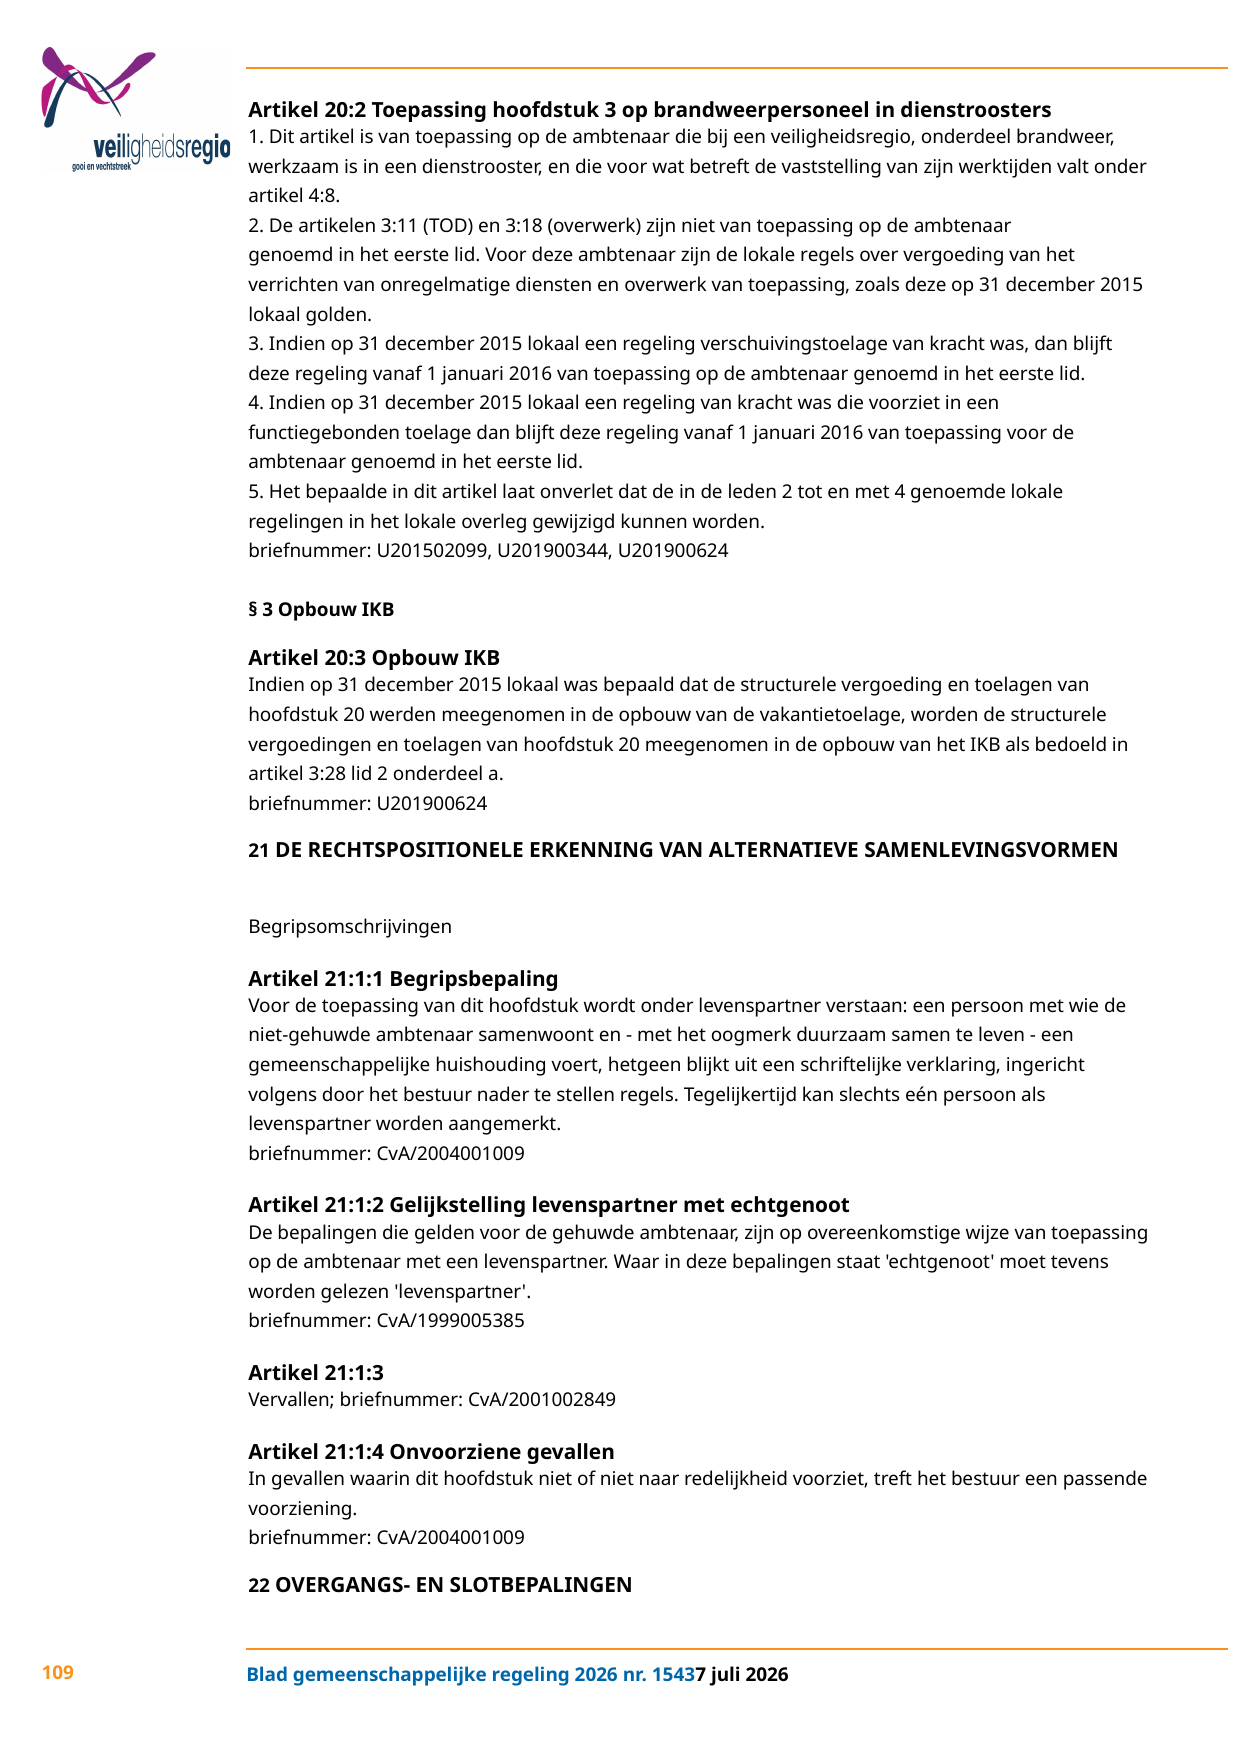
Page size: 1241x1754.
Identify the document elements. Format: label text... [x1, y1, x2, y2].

text In gevallen waarin dit hoofdstuk niet of niet naar redelijkheid voorziet, treft het bestuur een passende voorziening. [248, 1465, 1152, 1521]
text 4. Indien op 31 december 2015 lokaal een regeling van kracht was die voorziet in een functiegebonden toelage dan blijft deze regeling vanaf 1 januari 2016 van toepassing voor de ambtenaar genoemd in het eerste lid. [248, 389, 1152, 474]
text 2. De artikelen 3:11 (TOD) en 3:18 (overwerk) zijn niet van toepassing op de ambtenaar [248, 212, 1152, 238]
text 5. Het bepaalde in dit artikel laat onverlet dat de in de leden 2 tot en met 4 genoemde lokale regelingen in het lokale overleg gewijzigd kunnen worden. [248, 478, 1152, 533]
text 3. Indien op 31 december 2015 lokaal een regeling verschuivingstoelage van kracht was, dan blijft deze regeling vanaf 1 januari 2016 van toepassing op de ambtenaar genoemd in het eerste lid. [248, 330, 1152, 386]
text briefnummer: U201502099, U201900344, U201900624 [248, 537, 1152, 563]
text briefnummer: CvA/1999005385 [248, 1308, 1152, 1333]
text Artikel 20:3 Opbouw IKB [248, 643, 1152, 672]
text Artikel 21:1:4 Onvoorziene gevallen [248, 1437, 1152, 1465]
text briefnummer: U201900624 [248, 790, 1152, 816]
text Artikel 20:2 Toepassing hoofdstuk 3 op brandweerpersoneel in dienstroosters [248, 95, 1152, 123]
text Indien op 31 december 2015 lokaal was bepaald dat de structurele vergoeding en toelagen van hoofdstuk 20 werden meegenomen in de opbouw van de vakantietoelage, worden de structurele vergoedingen en toelagen van hoofdstuk 20 meegenomen in de opbouw van het IKB als bedoeld in artikel 3:28 lid 2 onderdeel a. [248, 672, 1152, 786]
text Begripsomschrijvingen [248, 913, 1152, 939]
text 21 DE RECHTSPOSITIONELE ERKENNING VAN ALTERNATIEVE SAMENLEVINGSVORMEN [248, 836, 1152, 864]
text 1. Dit artikel is van toepassing op de ambtenaar die bij een veiligheidsregio, onderdeel brandweer, werkzaam is in een dienstrooster, en die voor wat betreft de vaststelling van zijn werktijden valt onder artikel 4:8. [248, 123, 1152, 208]
text briefnummer: CvA/2004001009 [248, 1524, 1152, 1550]
picture [41, 47, 231, 172]
text Artikel 21:1:2 Gelijkstelling levenspartner met echtgenoot [248, 1190, 1152, 1219]
text De bepalingen die gelden voor de gehuwde ambtenaar, zijn op overeenkomstige wijze van toepassing op de ambtenaar met een levenspartner. Waar in deze bepalingen staat 'echtgenoot' moet tevens worden gelezen 'levenspartner'. [248, 1219, 1152, 1304]
text Artikel 21:1:3 [248, 1358, 1152, 1386]
text Artikel 21:1:1 Begripsbepaling [248, 964, 1152, 992]
text Voor de toepassing van dit hoofdstuk wordt onder levenspartner verstaan: een persoon met wie de niet-gehuwde ambtenaar samenwoont en - met het oogmerk duurzaam samen te leven - een gemeenschappelijke huishouding voert, hetgeen blijkt uit een schriftelijke verklaring, ingericht volgens door het bestuur nader te stellen regels. Tegelijkertijd kan slechts eén persoon als levenspartner worden aangemerkt. [248, 992, 1152, 1136]
text Vervallen; briefnummer: CvA/2001002849 [248, 1386, 1152, 1412]
text 22 OVERGANGS- EN SLOTBEPALINGEN [248, 1570, 1152, 1598]
text § 3 Opbouw IKB [248, 597, 1152, 622]
text genoemd in het eerste lid. Voor deze ambtenaar zijn de lokale regels over vergoeding van het verrichten van onregelmatige diensten en overwerk van toepassing, zoals deze op 31 december 2015 lokaal golden. [248, 242, 1152, 326]
text briefnummer: CvA/2004001009 [248, 1140, 1152, 1166]
